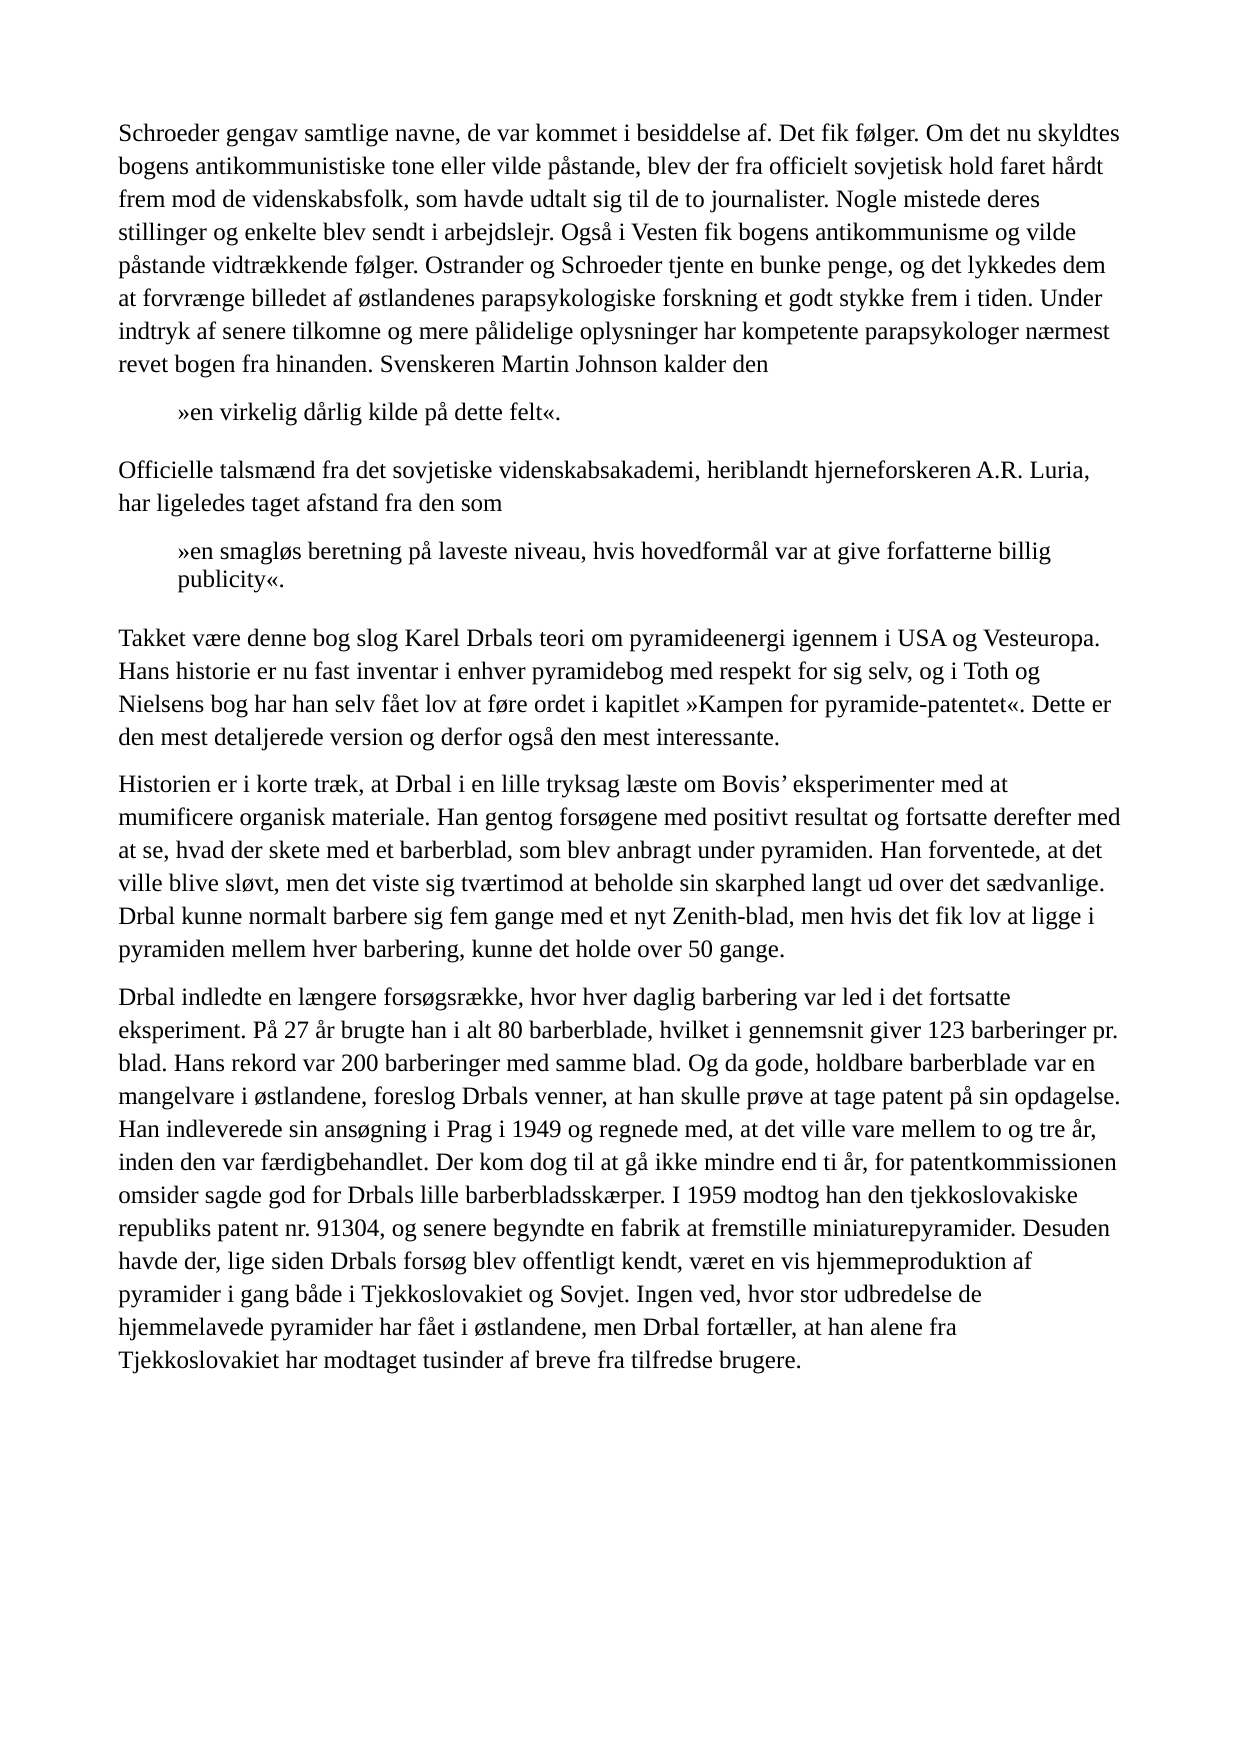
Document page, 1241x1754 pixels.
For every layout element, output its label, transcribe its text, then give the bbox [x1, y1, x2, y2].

text Schroeder gengav samtlige navne, de var kommet i besiddelse af. Det fik følger. Om det nu skyldtes bogens antikommunistiske tone eller vilde påstande, blev der fra officielt sovjetisk hold faret hårdt frem mod de videnskabsfolk, som havde udtalt sig til de to journalister. Nogle mistede deres stillinger og enkelte blev sendt i arbejdslejr. Også i Vesten fik bogens antikommunisme og vilde påstande vidtrækkende følger. Ostrander og Schroeder tjente en bunke penge, og det lykkedes dem at forvrænge billedet af østlandenes parapsykologiske forskning et godt stykke frem i tiden. Under indtryk af senere tilkomne og mere pålidelige oplysninger har kompetente parapsykologer nærmest revet bogen fra hinanden. Svenskeren Martin Johnson kalder den [118, 118, 1122, 378]
text »en virkelig dårlig kilde på dette felt«. [177, 397, 1063, 426]
text Takket være denne bog slog Karel Drbals teori om pyramideenergi igennem i USA og Vesteuropa. Hans historie er nu fast inventar i enhver pyramidebog med respekt for sig selv, og i Toth og Nielsens bog har han selv fået lov at føre ordet i kapitlet »Kampen for pyramide-patentet«. Dette er den mest detaljerede version og derfor også den mest interessante. [118, 623, 1122, 751]
text Officielle talsmænd fra det sovjetiske videnskabsakademi, heriblandt hjerneforskeren A.R. Luria, har ligeledes taget afstand fra den som [118, 455, 1122, 517]
text Drbal indledte en længere forsøgsrække, hvor hver daglig barbering var led i det fortsatte eksperiment. På 27 år brugte han i alt 80 barberblade, hvilket i gennemsnit giver 123 barberinger pr. blad. Hans rekord var 200 barberinger med samme blad. Og da gode, holdbare barberblade var en mangelvare i østlandene, foreslog Drbals venner, at han skulle prøve at tage patent på sin opdagelse. Han indleverede sin ansøgning i Prag i 1949 og regnede med, at det ville vare mellem to og tre år, inden den var færdigbehandlet. Der kom dog til at gå ikke mindre end ti år, for patentkommissionen omsider sagde god for Drbals lille barberbladsskærper. I 1959 modtog han den tjekkoslovakiske republiks patent nr. 91304, og senere begyndte en fabrik at fremstille miniaturepyramider. Desuden havde der, lige siden Drbals forsøg blev offentligt kendt, været en vis hjemmeproduktion af pyramider i gang både i Tjekkoslovakiet og Sovjet. Ingen ved, hvor stor udbredelse de hjemmelavede pyramider har fået i østlandene, men Drbal fortæller, at han alene fra Tjekkoslovakiet har modtaget tusinder af breve fra tilfredse brugere. [118, 982, 1122, 1374]
text Historien er i korte træk, at Drbal i en lille tryksag læste om Bovis’ eksperimenter med at mumificere organisk materiale. Han gentog forsøgene med positivt resultat og fortsatte derefter med at se, hvad der skete med et barberblad, som blev anbragt under pyramiden. Han forventede, at det ville blive sløvt, men det viste sig tværtimod at beholde sin skarphed langt ud over det sædvanlige. Drbal kunne normalt barbere sig fem gange med et nyt Zenith-blad, men hvis det fik lov at ligge i pyramiden mellem hver barbering, kunne det holde over 50 gange. [118, 769, 1122, 963]
text »en smagløs beretning på laveste niveau, hvis hovedformål var at give forfatterne billig publicity«. [177, 536, 1063, 593]
